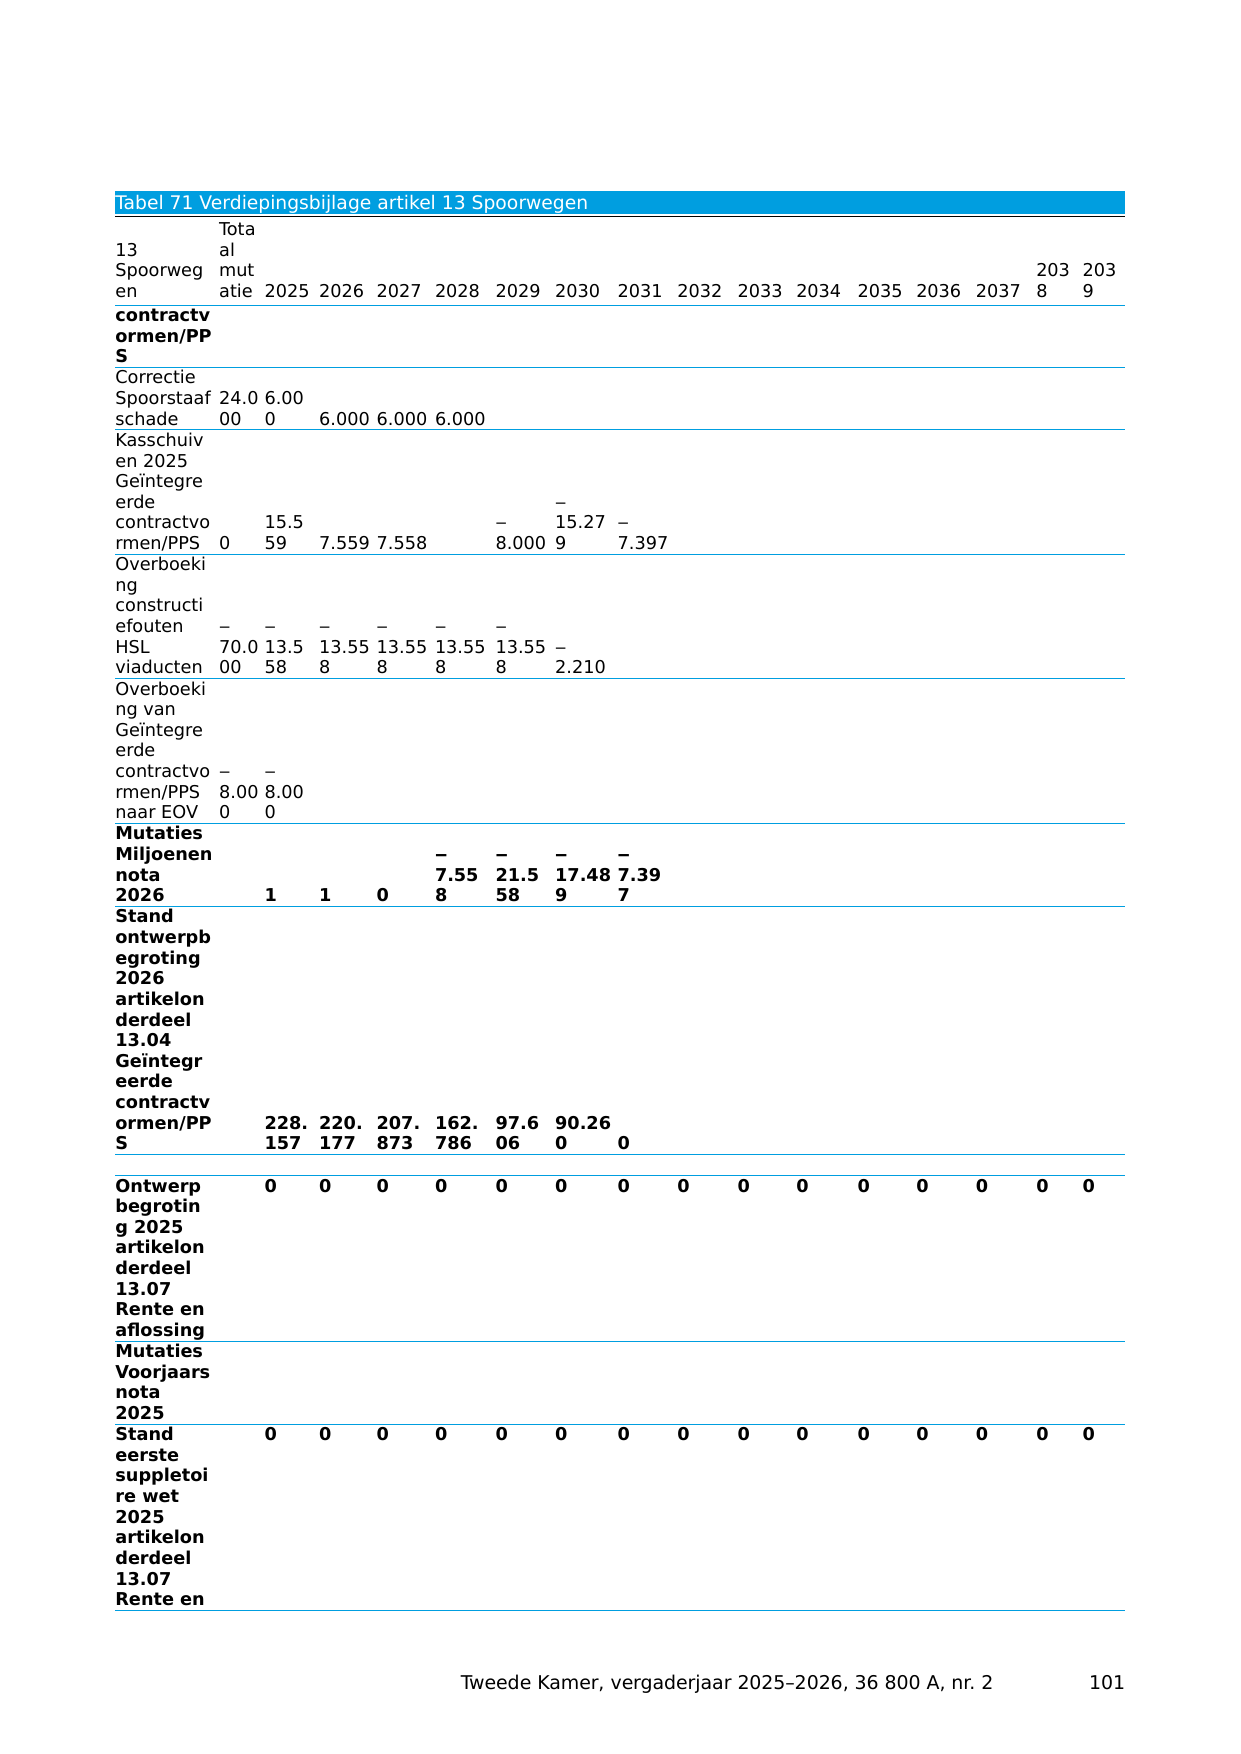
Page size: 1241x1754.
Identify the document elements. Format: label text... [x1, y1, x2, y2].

table_cell [913, 1155, 973, 1175]
table_cell [374, 1342, 432, 1423]
table_cell [674, 368, 734, 429]
table_cell [793, 306, 854, 367]
table_cell [316, 1155, 373, 1175]
table_cell [793, 907, 854, 1154]
table_cell ‒ 70.000 [216, 555, 261, 678]
table_cell [261, 1155, 316, 1175]
table_cell [793, 679, 854, 823]
table_cell 2025 [261, 217, 316, 304]
table_cell [913, 824, 973, 906]
table_cell 15.559 [261, 430, 316, 554]
table_cell [615, 1155, 674, 1175]
table_cell 0 [261, 1425, 316, 1610]
table_cell [216, 1342, 261, 1423]
table_cell Stand ontwerpbegroting 2026 artikelonderdeel 13.04 Geïntegreerde contractvormen/PPS [115, 907, 216, 1154]
table_cell [973, 368, 1033, 429]
table_cell 24.000 [216, 368, 261, 429]
table_cell 0 [552, 1425, 614, 1610]
table_cell [374, 679, 432, 823]
table_cell [374, 1155, 432, 1175]
table_cell [973, 824, 1033, 906]
table_cell Totaal mutatie [216, 217, 261, 304]
table_cell ‒ 7.558 [432, 824, 492, 906]
table_cell ‒ 2.210 [552, 555, 614, 678]
table_cell 2027 [374, 217, 432, 304]
table_cell Stand eerste suppletoire wet 2025 artikelonderdeel 13.07 Rente en [115, 1425, 216, 1610]
table_cell 0 [793, 1425, 854, 1610]
table_cell [674, 824, 734, 906]
table_cell ‒ 13.558 [432, 555, 492, 678]
table_cell 0 [1033, 1176, 1079, 1341]
table_cell [1080, 824, 1125, 906]
table_cell 0 [855, 1425, 913, 1610]
table_cell [552, 1155, 614, 1175]
table_cell [1080, 907, 1125, 1154]
table_cell [973, 555, 1033, 678]
table_cell [793, 368, 854, 429]
table_cell [674, 430, 734, 554]
table_cell [216, 1176, 261, 1341]
table_cell [216, 1425, 261, 1610]
table_cell ‒ 13.558 [374, 555, 432, 678]
table_cell [735, 824, 793, 906]
table_cell [615, 368, 674, 429]
table_cell 0 [674, 1425, 734, 1610]
table_cell [432, 430, 492, 554]
table_cell 0 [735, 1425, 793, 1610]
table_cell [855, 368, 913, 429]
table_cell ‒ 15.279 [552, 430, 614, 554]
table_cell Overboeking van Geïntegreerde contractvormen/PPS naar EOV [115, 679, 216, 823]
table_cell 2035 [855, 217, 913, 304]
table_cell [615, 679, 674, 823]
table_cell ‒ 8.000 [216, 679, 261, 823]
table_cell 2030 [552, 217, 614, 304]
table_cell [855, 555, 913, 678]
table_cell [1033, 1155, 1079, 1175]
table_cell 0 [615, 907, 674, 1154]
table_cell 2033 [735, 217, 793, 304]
table_cell 2031 [615, 217, 674, 304]
table_cell [674, 1155, 734, 1175]
table_cell [735, 430, 793, 554]
table_cell [1033, 907, 1079, 1154]
table_cell 0 [1033, 1425, 1079, 1610]
table_cell 2026 [316, 217, 373, 304]
table_cell [735, 1342, 793, 1423]
table_cell [1080, 679, 1125, 823]
table_cell [374, 306, 432, 367]
table_cell 0 [432, 1425, 492, 1610]
table_cell 2036 [913, 217, 973, 304]
table_cell [793, 1155, 854, 1175]
table_cell 162.786 [432, 907, 492, 1154]
table_cell 7.559 [316, 430, 373, 554]
table_cell [913, 555, 973, 678]
table_cell [615, 555, 674, 678]
table_cell 90.260 [552, 907, 614, 1154]
table_cell 2032 [674, 217, 734, 304]
table_cell [1080, 368, 1125, 429]
table_cell [973, 430, 1033, 554]
table_cell 0 [793, 1176, 854, 1341]
table_cell Ontwerpbegroting 2025 artikelonderdeel 13.07 Rente en aflossing [115, 1176, 216, 1341]
table_cell 0 [615, 1176, 674, 1341]
table_cell 6.000 [374, 368, 432, 429]
table_cell [552, 368, 614, 429]
table_cell [432, 1342, 492, 1423]
table_cell [216, 306, 261, 367]
table_cell 2037 [973, 217, 1033, 304]
table_cell [855, 306, 913, 367]
table_cell [973, 1342, 1033, 1423]
table_cell Mutaties Voorjaarsnota 2025 [115, 1342, 216, 1423]
table_cell Kasschuiven 2025 Geïntegreerde contractvormen/PPS [115, 430, 216, 554]
table_cell 1 [261, 824, 316, 906]
table_cell [216, 907, 261, 1154]
table_cell 0 [493, 1176, 552, 1341]
table_cell 228.157 [261, 907, 316, 1154]
table_cell [615, 1342, 674, 1423]
table_cell ‒ 8.000 [261, 679, 316, 823]
table_cell [1033, 368, 1079, 429]
table_cell 0 [674, 1176, 734, 1341]
table_cell 97.606 [493, 907, 552, 1154]
table_cell [913, 1342, 973, 1423]
table_cell 0 [735, 1176, 793, 1341]
table_cell 0 [615, 1425, 674, 1610]
table_cell [1033, 306, 1079, 367]
table_cell [432, 679, 492, 823]
table_cell 0 [913, 1176, 973, 1341]
table_cell 207.873 [374, 907, 432, 1154]
table_cell [793, 430, 854, 554]
table_cell [615, 306, 674, 367]
table_cell [973, 1155, 1033, 1175]
table_cell Overboeking constructiefouten HSL viaducten [115, 555, 216, 678]
table_cell [552, 679, 614, 823]
table_cell [552, 306, 614, 367]
table_cell [552, 1342, 614, 1423]
table_cell [735, 368, 793, 429]
table_cell ‒ 13.558 [493, 555, 552, 678]
table_cell [432, 1155, 492, 1175]
table_cell 0 [316, 1176, 373, 1341]
table_cell ‒ 8.000 [493, 430, 552, 554]
table_cell 1 [316, 824, 373, 906]
table_cell 0 [493, 1425, 552, 1610]
table_cell [493, 368, 552, 429]
table_cell 0 [316, 1425, 373, 1610]
table_cell [216, 824, 261, 906]
table_cell 6.000 [261, 368, 316, 429]
table_cell [913, 368, 973, 429]
table_cell [1033, 824, 1079, 906]
table_cell 6.000 [432, 368, 492, 429]
table_cell ‒ 21.558 [493, 824, 552, 906]
table_cell [855, 430, 913, 554]
table_cell ‒ 17.489 [552, 824, 614, 906]
table_cell 7.558 [374, 430, 432, 554]
table_cell [432, 306, 492, 367]
table_cell [674, 679, 734, 823]
table_cell Mutaties Miljoenennota 2026 [115, 824, 216, 906]
table_cell 2028 [432, 217, 492, 304]
table_cell Correctie Spoorstaafschade [115, 368, 216, 429]
table_cell [493, 679, 552, 823]
table_cell 0 [216, 430, 261, 554]
table_cell [913, 430, 973, 554]
table_cell [855, 1342, 913, 1423]
table_cell [973, 306, 1033, 367]
table_cell [316, 1342, 373, 1423]
table_cell 0 [374, 1425, 432, 1610]
table_cell [261, 1342, 316, 1423]
table_cell [735, 306, 793, 367]
table_cell 0 [374, 1176, 432, 1341]
table_cell 13 Spoorwegen [115, 217, 216, 304]
table_cell [735, 679, 793, 823]
table_cell 0 [1080, 1176, 1125, 1341]
table_cell [1080, 555, 1125, 678]
table_cell [1080, 1155, 1125, 1175]
table_cell ‒ 13.558 [316, 555, 373, 678]
table_cell [1033, 555, 1079, 678]
table_cell [493, 1155, 552, 1175]
table_cell [674, 555, 734, 678]
table_cell [973, 907, 1033, 1154]
table_cell ‒ 7.397 [615, 824, 674, 906]
table_cell [115, 1155, 216, 1175]
table_cell [1080, 1342, 1125, 1423]
table_cell [316, 306, 373, 367]
table_cell [793, 1342, 854, 1423]
table_cell 0 [973, 1425, 1033, 1610]
table_cell [735, 555, 793, 678]
table_cell [855, 679, 913, 823]
table_cell [855, 824, 913, 906]
table_cell [973, 679, 1033, 823]
table_cell ‒ 7.397 [615, 430, 674, 554]
table_cell [261, 306, 316, 367]
table_cell contractvormen/PPS [115, 306, 216, 367]
table_cell [674, 907, 734, 1154]
table_cell 2034 [793, 217, 854, 304]
table_cell [913, 306, 973, 367]
table_cell 0 [374, 824, 432, 906]
table_cell 6.000 [316, 368, 373, 429]
table_cell [216, 1155, 261, 1175]
table_cell 220.177 [316, 907, 373, 1154]
table_cell 0 [973, 1176, 1033, 1341]
table_cell 0 [913, 1425, 973, 1610]
table_cell [735, 907, 793, 1154]
table_cell 0 [552, 1176, 614, 1341]
table_cell [735, 1155, 793, 1175]
table_cell ‒ 13.558 [261, 555, 316, 678]
table_cell [793, 824, 854, 906]
table_cell [1033, 1342, 1079, 1423]
table_cell 0 [261, 1176, 316, 1341]
table_cell 0 [1080, 1425, 1125, 1610]
table_cell 2038 [1033, 217, 1079, 304]
table_cell [316, 679, 373, 823]
table_cell [493, 1342, 552, 1423]
table_cell [1033, 430, 1079, 554]
table_cell [913, 907, 973, 1154]
table_cell [855, 907, 913, 1154]
table_cell [674, 1342, 734, 1423]
table_cell [493, 306, 552, 367]
table_cell [913, 679, 973, 823]
table_cell [793, 555, 854, 678]
table_cell [674, 306, 734, 367]
table_cell [1080, 430, 1125, 554]
table_cell 0 [432, 1176, 492, 1341]
table_cell [1080, 306, 1125, 367]
table_cell 2029 [493, 217, 552, 304]
table_cell 2039 [1080, 217, 1125, 304]
table_cell [1033, 679, 1079, 823]
table_cell [855, 1155, 913, 1175]
table_cell 0 [855, 1176, 913, 1341]
